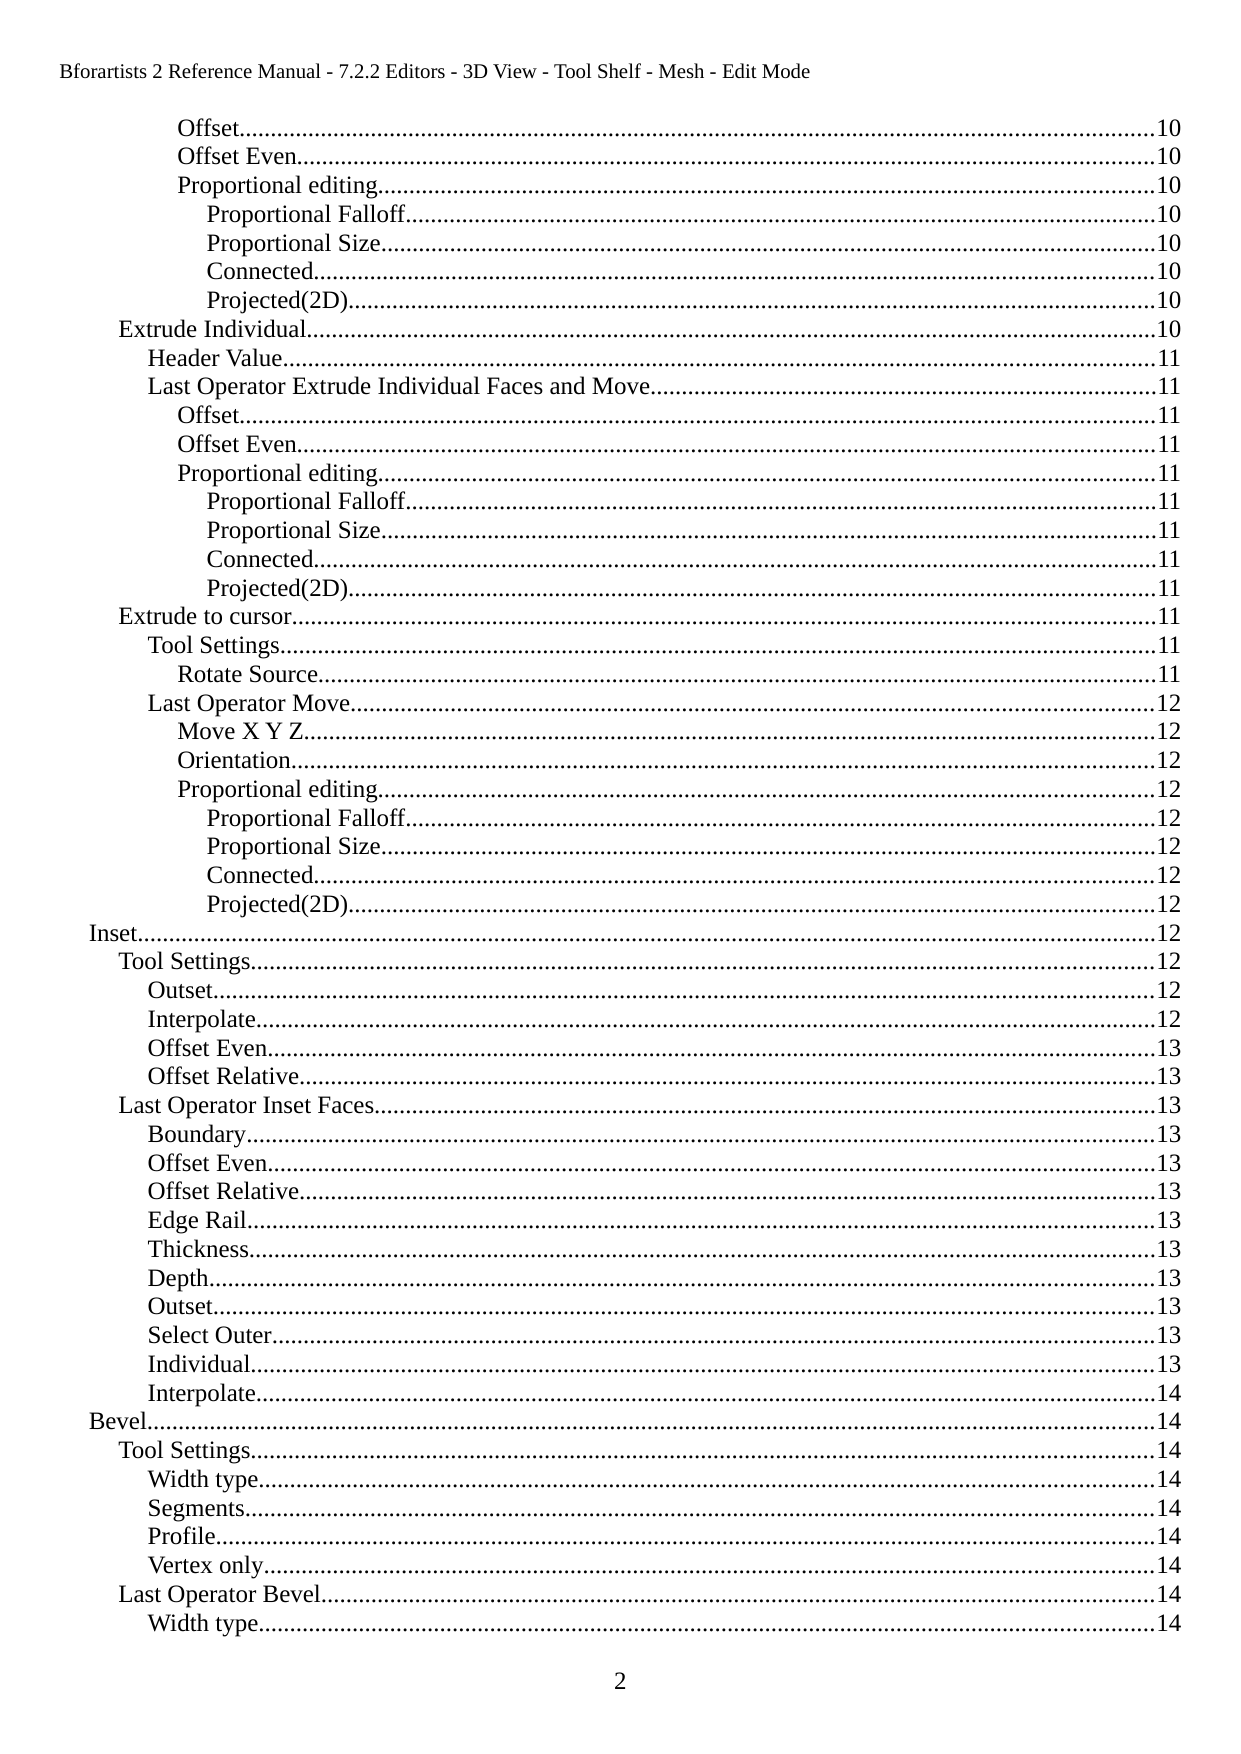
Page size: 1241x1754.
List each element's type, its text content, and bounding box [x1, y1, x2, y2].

text Offset Even 10 [177, 141, 1181, 170]
text Last Operator Extrude Individual Faces and Move 11 [147, 371, 1181, 400]
text Proportional Size 11 [206, 515, 1181, 544]
text Offset Relative 13 [147, 1176, 1181, 1205]
text Projected(2D) 11 [206, 573, 1181, 601]
text Proportional Size 10 [206, 228, 1181, 256]
text Individual 13 [147, 1349, 1181, 1378]
text Rotate Source 11 [177, 659, 1181, 688]
text Proportional Falloff 12 [206, 803, 1181, 831]
text Extrude to cursor 11 [118, 601, 1181, 630]
text Last Operator Inset Faces 13 [118, 1090, 1181, 1119]
text Offset 10 [177, 113, 1181, 141]
text Projected(2D) 10 [206, 285, 1181, 314]
text Tool Settings 12 [118, 946, 1181, 975]
text Select Outer 13 [147, 1320, 1181, 1349]
text Offset Even 13 [147, 1033, 1181, 1061]
text Offset Even 11 [177, 429, 1181, 458]
text Connected 12 [206, 860, 1181, 889]
text Offset Even 13 [147, 1148, 1181, 1176]
text Interpolate 14 [147, 1378, 1181, 1406]
text Tool Settings 11 [147, 630, 1181, 659]
text Interpolate 12 [147, 1004, 1181, 1033]
text Profile 14 [147, 1521, 1181, 1550]
text Thickness 13 [147, 1234, 1181, 1263]
text Last Operator Move 12 [147, 688, 1181, 716]
text Width type 14 [147, 1464, 1181, 1493]
text Offset 11 [177, 400, 1181, 429]
text Tool Settings 14 [118, 1435, 1181, 1464]
text Proportional editing 10 [177, 170, 1181, 199]
text Extrude Individual 10 [118, 314, 1181, 343]
text Boundary 13 [147, 1119, 1181, 1148]
text Proportional Falloff 11 [206, 486, 1181, 515]
text Edge Rail 13 [147, 1205, 1181, 1234]
text Header Value 11 [147, 343, 1181, 371]
text Last Operator Bevel 14 [118, 1579, 1181, 1608]
text Offset Relative 13 [147, 1061, 1181, 1090]
text Segments 14 [147, 1493, 1181, 1521]
text Orientation 12 [177, 745, 1181, 774]
text Proportional Size 12 [206, 831, 1181, 860]
text Width type 14 [147, 1608, 1181, 1636]
text Outset 12 [147, 975, 1181, 1004]
text Bevel 14 [88, 1406, 1181, 1435]
text Outset 13 [147, 1291, 1181, 1320]
text Inset 12 [88, 918, 1181, 946]
text Depth 13 [147, 1263, 1181, 1291]
text Proportional Falloff 10 [206, 199, 1181, 228]
text Proportional editing 11 [177, 458, 1181, 486]
text Projected(2D) 12 [206, 889, 1181, 918]
text Connected 11 [206, 544, 1181, 573]
text Vertex only 14 [147, 1550, 1181, 1579]
text Move X Y Z 12 [177, 716, 1181, 745]
text Connected 10 [206, 256, 1181, 285]
text Proportional editing 12 [177, 774, 1181, 803]
